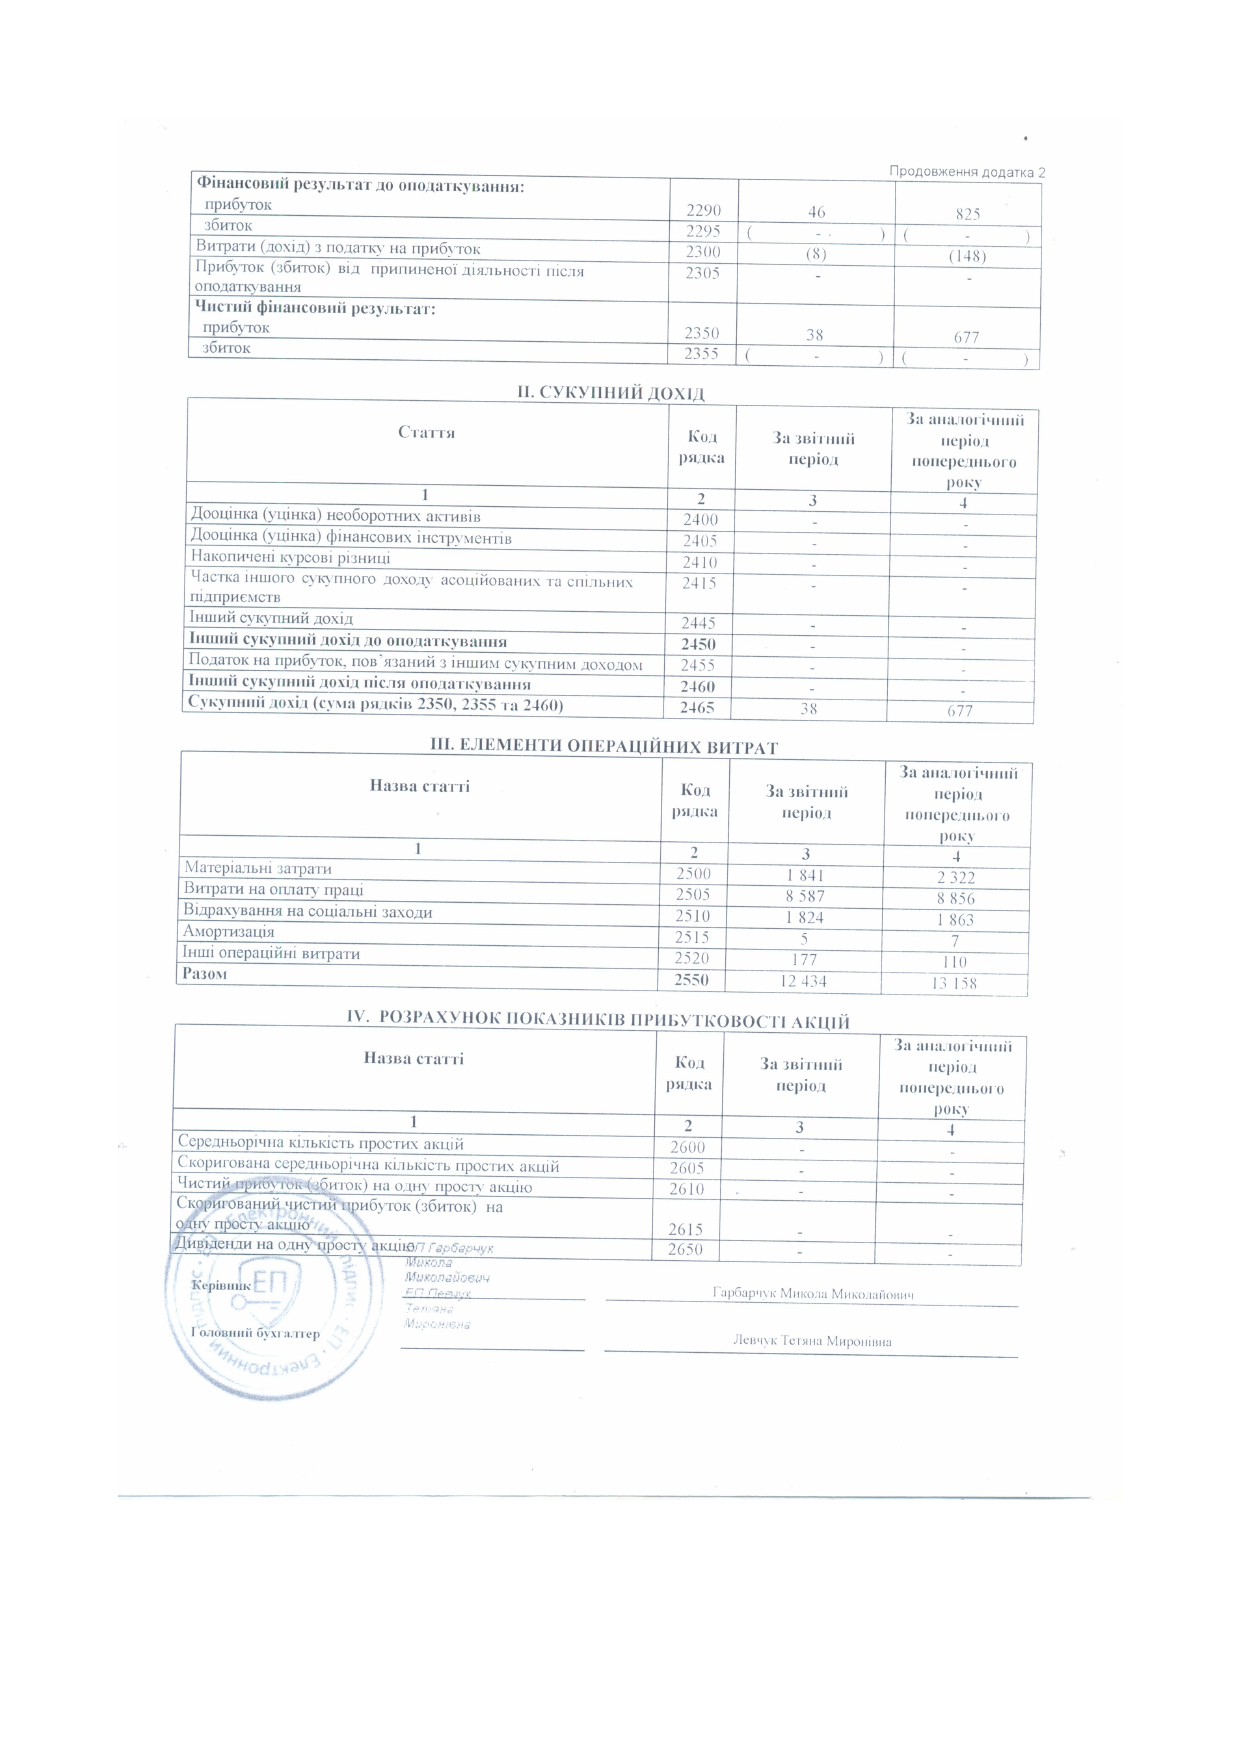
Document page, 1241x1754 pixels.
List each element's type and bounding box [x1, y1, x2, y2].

picture [118, 118, 1123, 1500]
